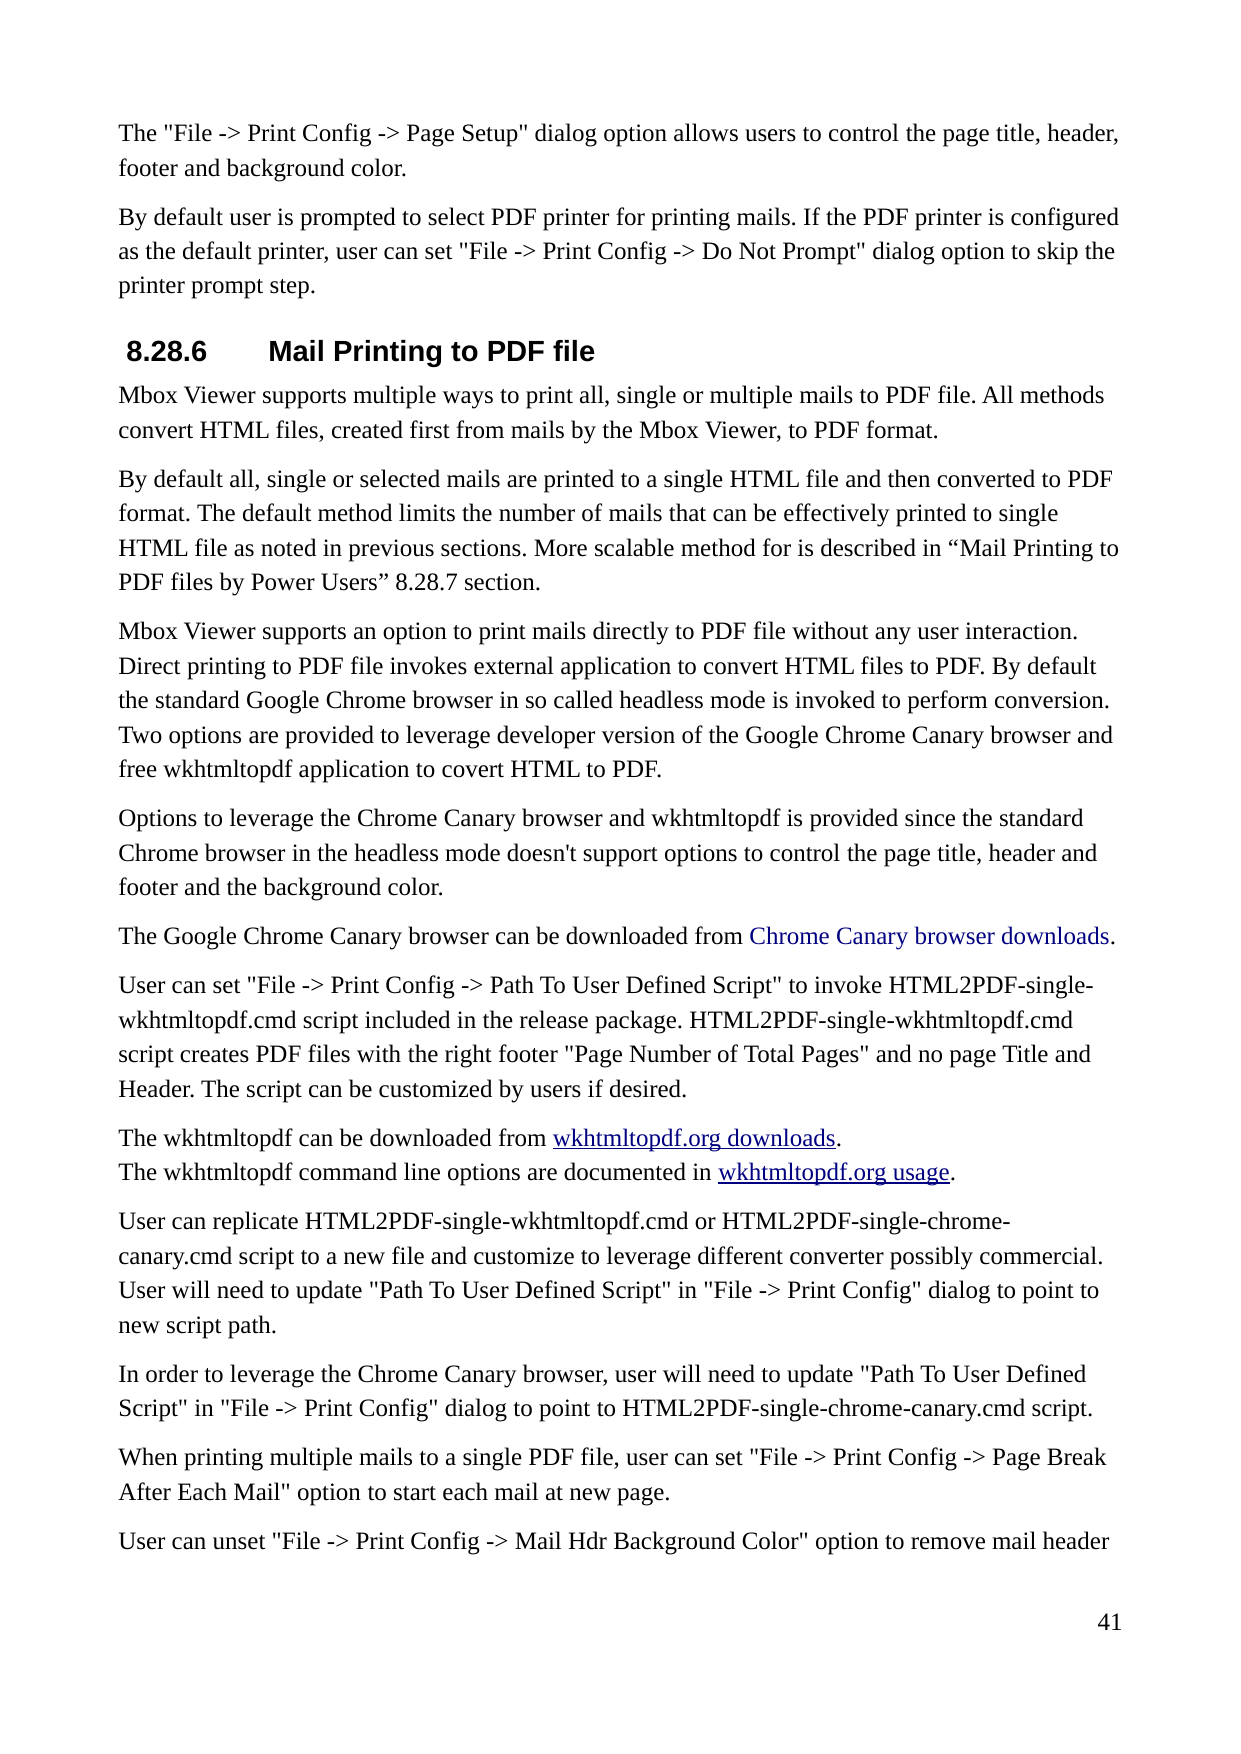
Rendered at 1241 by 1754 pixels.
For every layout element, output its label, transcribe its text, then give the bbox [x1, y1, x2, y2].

text Options to leverage the Chrome Canary browser and wkhtmltopdf is provided since the standard Chrome browser in the headless mode doesn't support options to control the page title, header and footer and the background color. [118, 803, 1122, 901]
text When printing multiple mails to a single PDF file, user can set "File -> Print Config -> Page Break After Each Mail" option to start each mail at new page. [118, 1442, 1122, 1506]
text The "File -> Print Config -> Page Setup" dialog option allows users to control the page title, header, footer and background color. [118, 118, 1122, 181]
text In order to leverage the Chrome Canary browser, user will need to update "Path To User Defined Script" in "File -> Print Config" dialog to point to HTML2PDF-single-chrome-canary.cmd script. [118, 1359, 1122, 1422]
text By default all, single or selected mails are printed to a single HTML file and then converted to PDF format. The default method limits the number of mails that can be effectively printed to single HTML file as noted in previous sections. More scalable method for is described in “Mail Printing to PDF files by Power Users” 8.28.7 section. [118, 464, 1122, 596]
text The wkhtmltopdf can be downloaded from wkhtmltopdf.org downloads. The wkhtmltopdf command line options are documented in wkhtmltopdf.org usage. [118, 1123, 1122, 1186]
text The Google Chrome Canary browser can be downloaded from Chrome Canary browser downloads. [118, 921, 1122, 950]
text Mbox Viewer supports an option to print mails directly to PDF file without any user interaction. Direct printing to PDF file invokes external application to convert HTML files to PDF. By default the standard Google Chrome browser in so called headless mode is invoked to perform conversion. Two options are provided to leverage developer version of the Google Chrome Canary browser and free wkhtmltopdf application to covert HTML to PDF. [118, 616, 1122, 783]
text By default user is prompted to select PDF printer for printing mails. If the PDF printer is configured as the default printer, user can set "File -> Print Config -> Do Not Prompt" dialog option to skip the printer prompt step. [118, 202, 1122, 299]
text User can replicate HTML2PDF-single-wkhtmltopdf.cmd or HTML2PDF-single-chrome-canary.cmd script to a new file and customize to leverage different converter possibly commercial. User will need to update "Path To User Defined Script" in "File -> Print Config" dialog to point to new script path. [118, 1206, 1122, 1339]
text User can unset "File -> Print Config -> Mail Hdr Background Color" option to remove mail header [118, 1526, 1122, 1555]
text User can set "File -> Print Config -> Path To User Defined Script" to invoke HTML2PDF-single-wkhtmltopdf.cmd script included in the release package. HTML2PDF-single-wkhtmltopdf.cmd script creates PDF files with the right footer "Page Number of Total Pages" and no page Title and Header. The script can be customized by users if desired. [118, 970, 1122, 1103]
text Mbox Viewer supports multiple ways to print all, single or multiple mails to PDF file. All methods convert HTML files, created first from mails by the Mbox Viewer, to PDF format. [118, 380, 1122, 443]
subtitle Mail Printing to PDF file [118, 334, 1122, 368]
